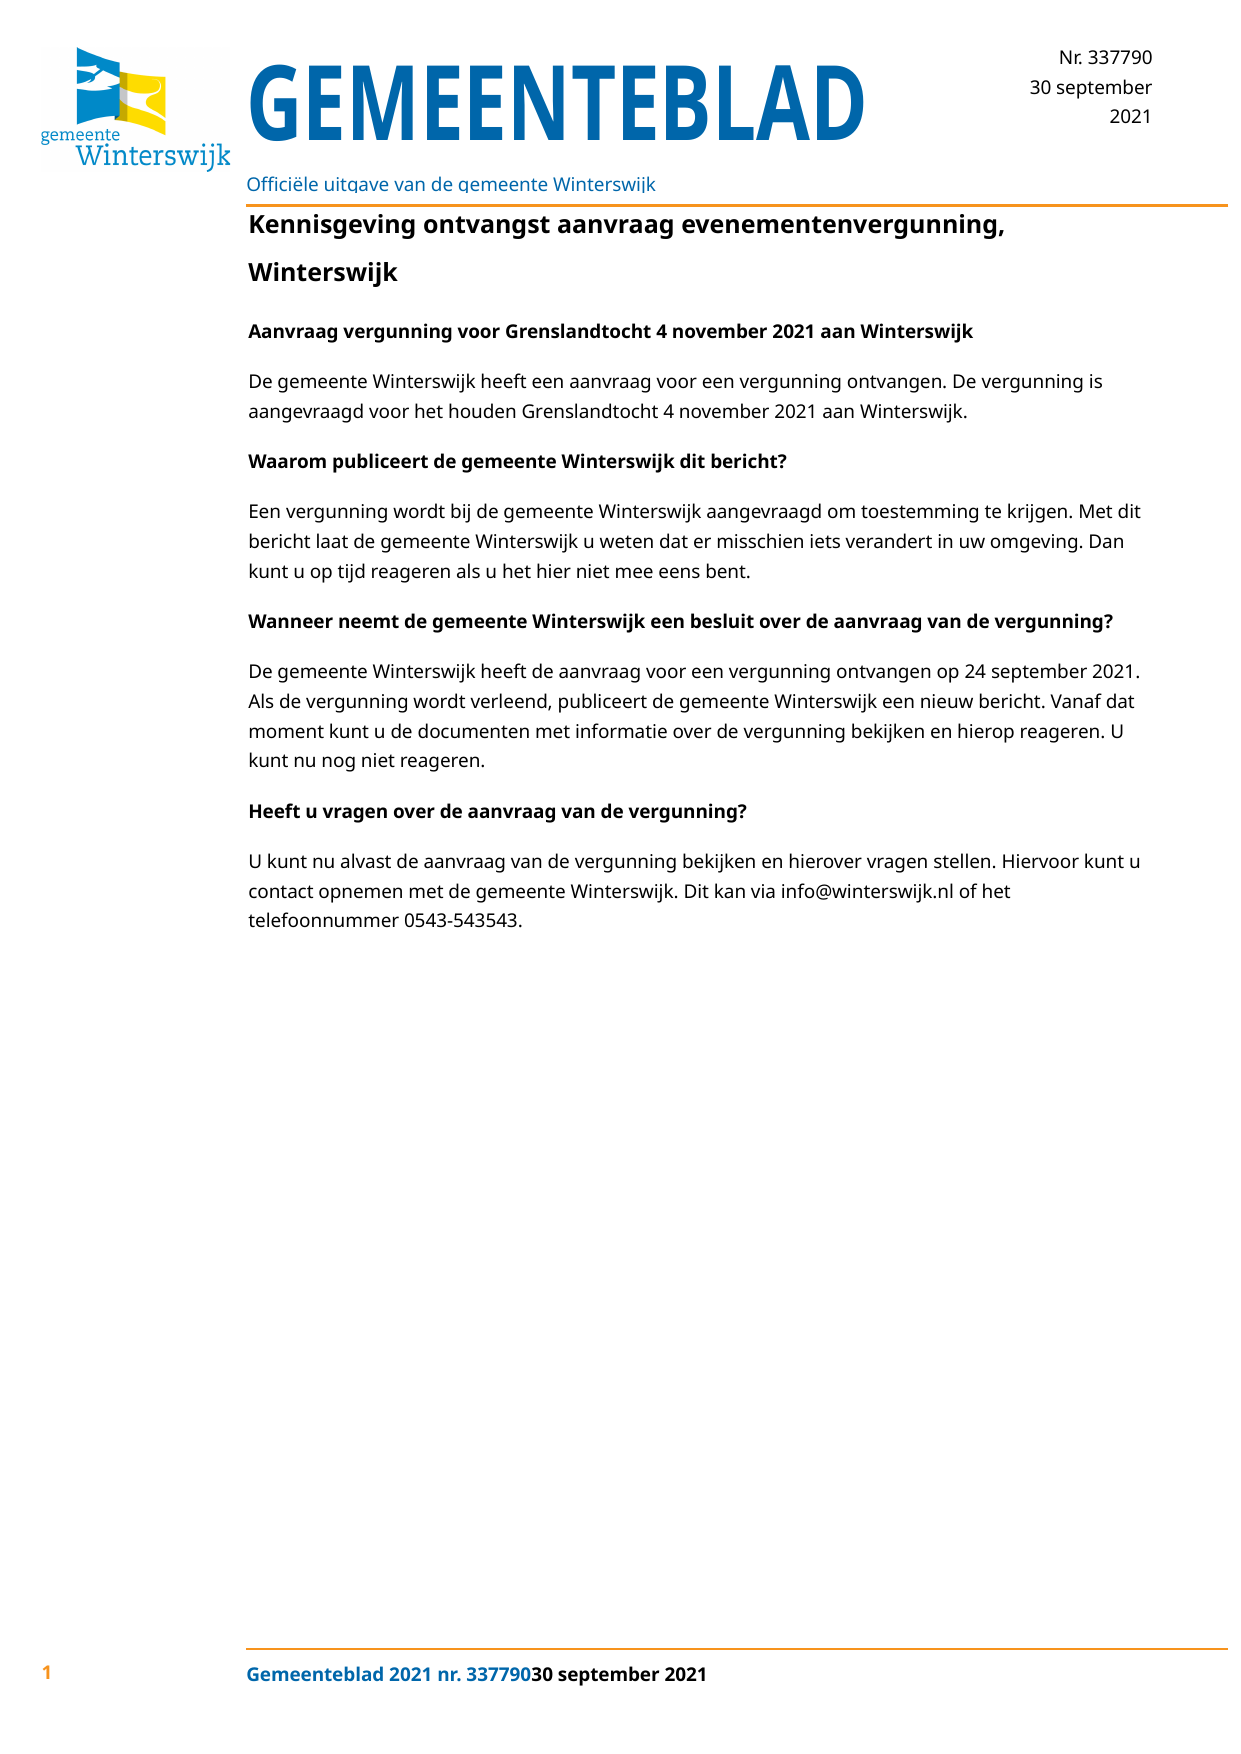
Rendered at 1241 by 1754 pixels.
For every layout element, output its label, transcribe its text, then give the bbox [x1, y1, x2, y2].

text Aanvraag vergunning voor Grenslandtocht 4 november 2021 aan Winterswijk [248, 318, 1152, 344]
picture [225, 153, 231, 162]
text De gemeente Winterswijk heeft een aanvraag voor een vergunning ontvangen. De vergunning is aangevraagd voor het houden Grenslandtocht 4 november 2021 aan Winterswijk. [248, 368, 1152, 424]
text Wanneer neemt de gemeente Winterswijk een besluit over de aanvraag van de vergunning? [248, 608, 1152, 634]
text Een vergunning wordt bij de gemeente Winterswijk aangevraagd om toestemming te krijgen. Met dit bericht laat de gemeente Winterswijk u weten dat er misschien iets verandert in uw omgeving. Dan kunt u op tijd reageren als u het hier niet mee eens bent. [248, 499, 1152, 584]
text De gemeente Winterswijk heeft de aanvraag voor een vergunning ontvangen op 24 september 2021. Als de vergunning wordt verleend, publiceert de gemeente Winterswijk een nieuw bericht. Vanaf dat moment kunt u de documenten met informatie over de vergunning bekijken en hierop reageren. U kunt nu nog niet reageren. [248, 659, 1152, 773]
text Kennisgeving ontvangst aanvraag evenementenvergunning, Winterswijk [248, 207, 1152, 288]
text U kunt nu alvast de aanvraag van de vergunning bekijken en hierover vragen stellen. Hiervoor kunt u contact opnemen met de gemeente Winterswijk. Dit kan via info@winterswijk.nl of het telefoonnummer 0543-543543. [248, 848, 1152, 933]
picture [41, 47, 231, 172]
text Heeft u vragen over de aanvraag van de vergunning? [248, 798, 1152, 824]
text Waarom publiceert de gemeente Winterswijk dit bericht? [248, 448, 1152, 474]
